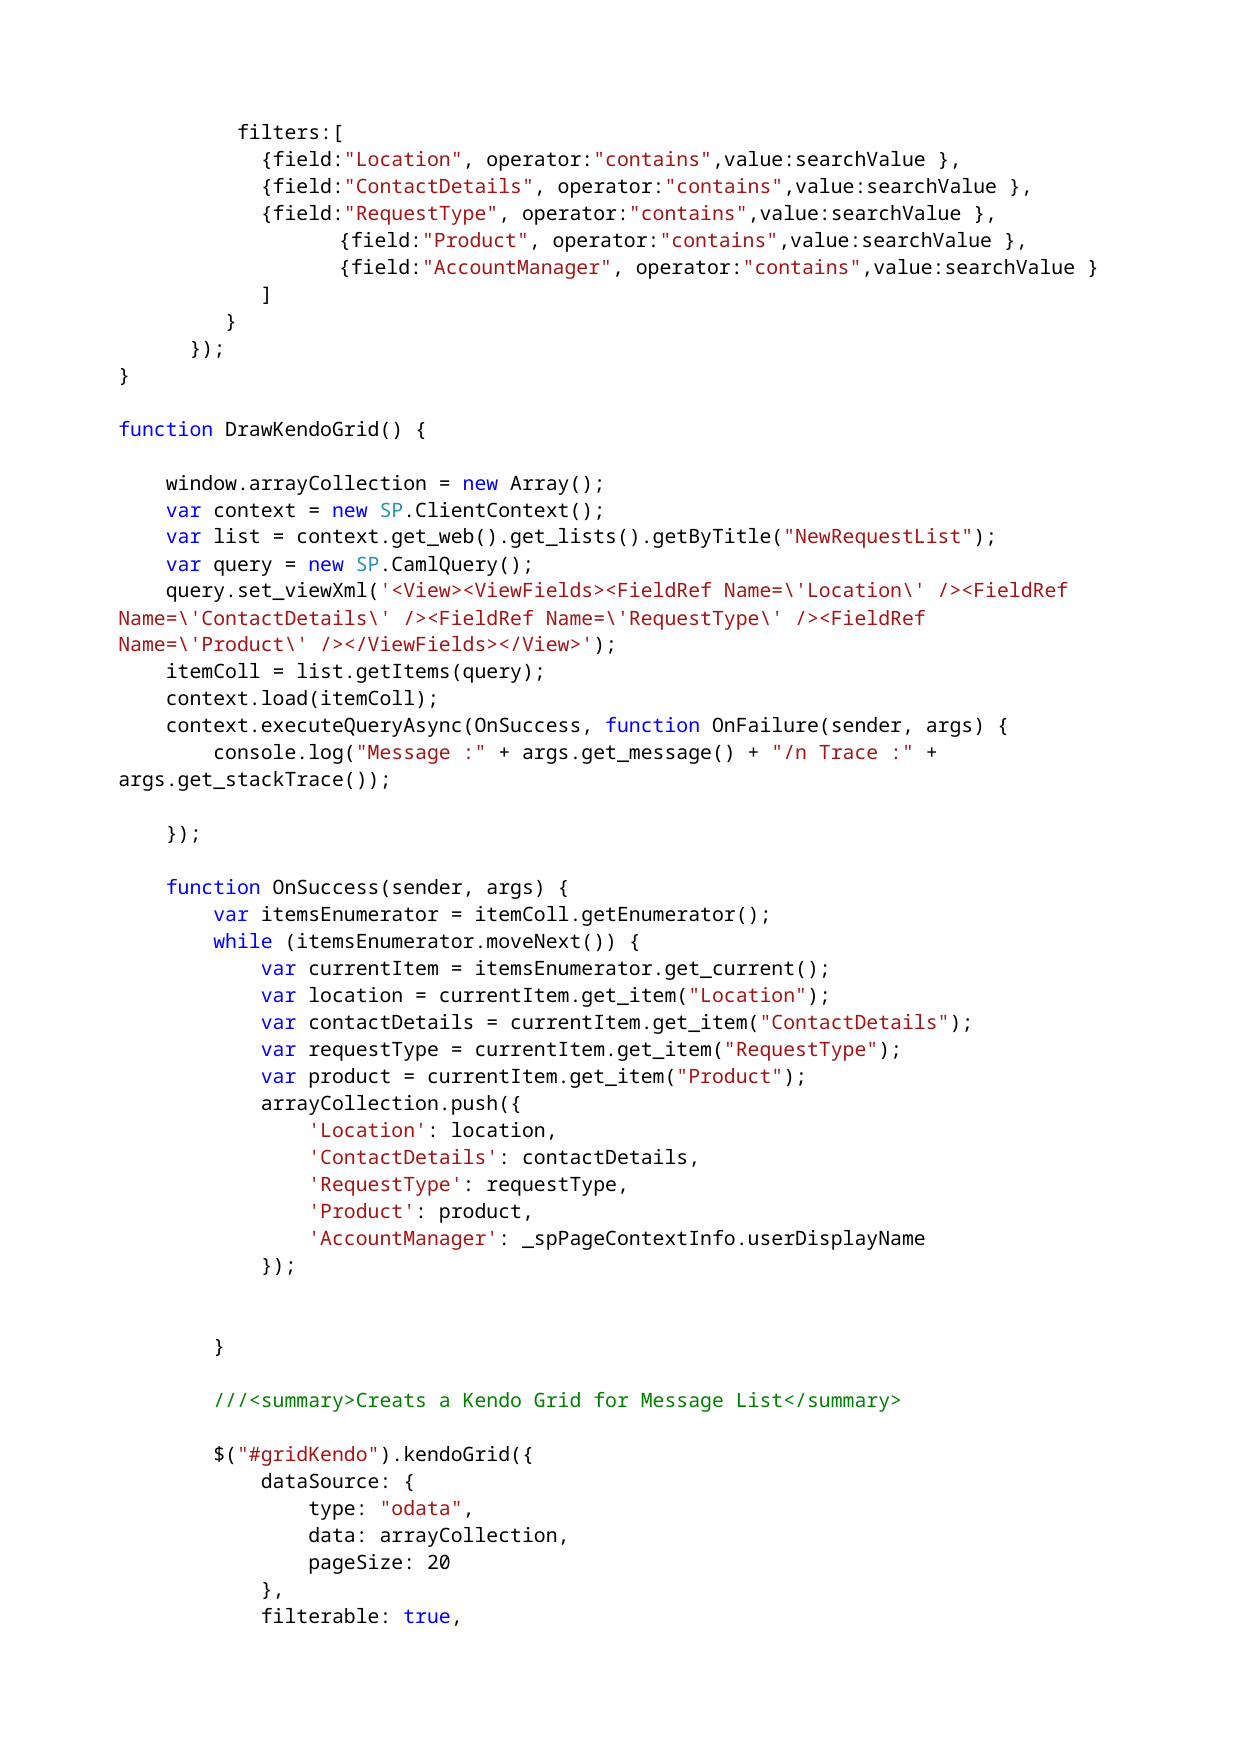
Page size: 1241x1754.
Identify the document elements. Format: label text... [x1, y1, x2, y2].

text while (itemsEnumerator.moveNext()) { [118, 927, 1122, 954]
text filterable: true, [118, 1602, 1122, 1629]
text {field:"RequestType", operator:"contains",value:searchValue }, [118, 199, 1122, 226]
text }, [118, 1575, 1122, 1602]
text console.log("Message :" + args.get_message() + "/n Trace :" + args.get_stackTrace()); [118, 739, 1122, 793]
text var requestType = currentItem.get_item("RequestType"); [118, 1035, 1122, 1062]
text 'AccountManager': _spPageContextInfo.userDisplayName [118, 1224, 1122, 1251]
text var currentItem = itemsEnumerator.get_current(); [118, 954, 1122, 981]
text filters:[ [118, 118, 1122, 145]
text {field:"AccountManager", operator:"contains",value:searchValue } [118, 253, 1122, 280]
text var contactDetails = currentItem.get_item("ContactDetails"); [118, 1008, 1122, 1035]
text dataSource: { [118, 1467, 1122, 1494]
text window.arrayCollection = new Array(); [118, 469, 1122, 496]
text var list = context.get_web().get_lists().getByTitle("NewRequestList"); [118, 523, 1122, 550]
text } [118, 361, 1122, 388]
text }); [118, 334, 1122, 361]
text function OnSuccess(sender, args) { [118, 873, 1122, 901]
text var product = currentItem.get_item("Product"); [118, 1062, 1122, 1089]
text pageSize: 20 [118, 1548, 1122, 1575]
text 'ContactDetails': contactDetails, [118, 1143, 1122, 1170]
text var location = currentItem.get_item("Location"); [118, 981, 1122, 1008]
text context.load(itemColl); [118, 685, 1122, 712]
text var query = new SP.CamlQuery(); [118, 550, 1122, 577]
text 'RequestType': requestType, [118, 1170, 1122, 1197]
text data: arrayCollection, [118, 1521, 1122, 1548]
text query.set_viewXml('<View><ViewFields><FieldRef Name=\'Location\' /><FieldRef Name=\'ContactDetails\' /><FieldRef Name=\'RequestType\' /><FieldRef Name=\'Product\' /></ViewFields></View>'); [118, 577, 1122, 658]
text type: "odata", [118, 1494, 1122, 1521]
text } [118, 307, 1122, 334]
text {field:"ContactDetails", operator:"contains",value:searchValue }, [118, 172, 1122, 199]
text arrayCollection.push({ [118, 1089, 1122, 1116]
text {field:"Product", operator:"contains",value:searchValue }, [118, 226, 1122, 253]
text var itemsEnumerator = itemColl.getEnumerator(); [118, 901, 1122, 927]
text {field:"Location", operator:"contains",value:searchValue }, [118, 145, 1122, 172]
text 'Location': location, [118, 1116, 1122, 1143]
text var context = new SP.ClientContext(); [118, 496, 1122, 523]
text ] [118, 280, 1122, 307]
text }); [118, 1251, 1122, 1278]
text itemColl = list.getItems(query); [118, 658, 1122, 685]
text context.executeQueryAsync(OnSuccess, function OnFailure(sender, args) { [118, 712, 1122, 739]
text function DrawKendoGrid() { [118, 415, 1122, 442]
text $("#gridKendo").kendoGrid({ [118, 1440, 1122, 1467]
text }); [118, 819, 1122, 847]
text } [118, 1332, 1122, 1359]
text ///<summary>Creats a Kendo Grid for Message List</summary> [118, 1386, 1122, 1413]
text 'Product': product, [118, 1197, 1122, 1224]
